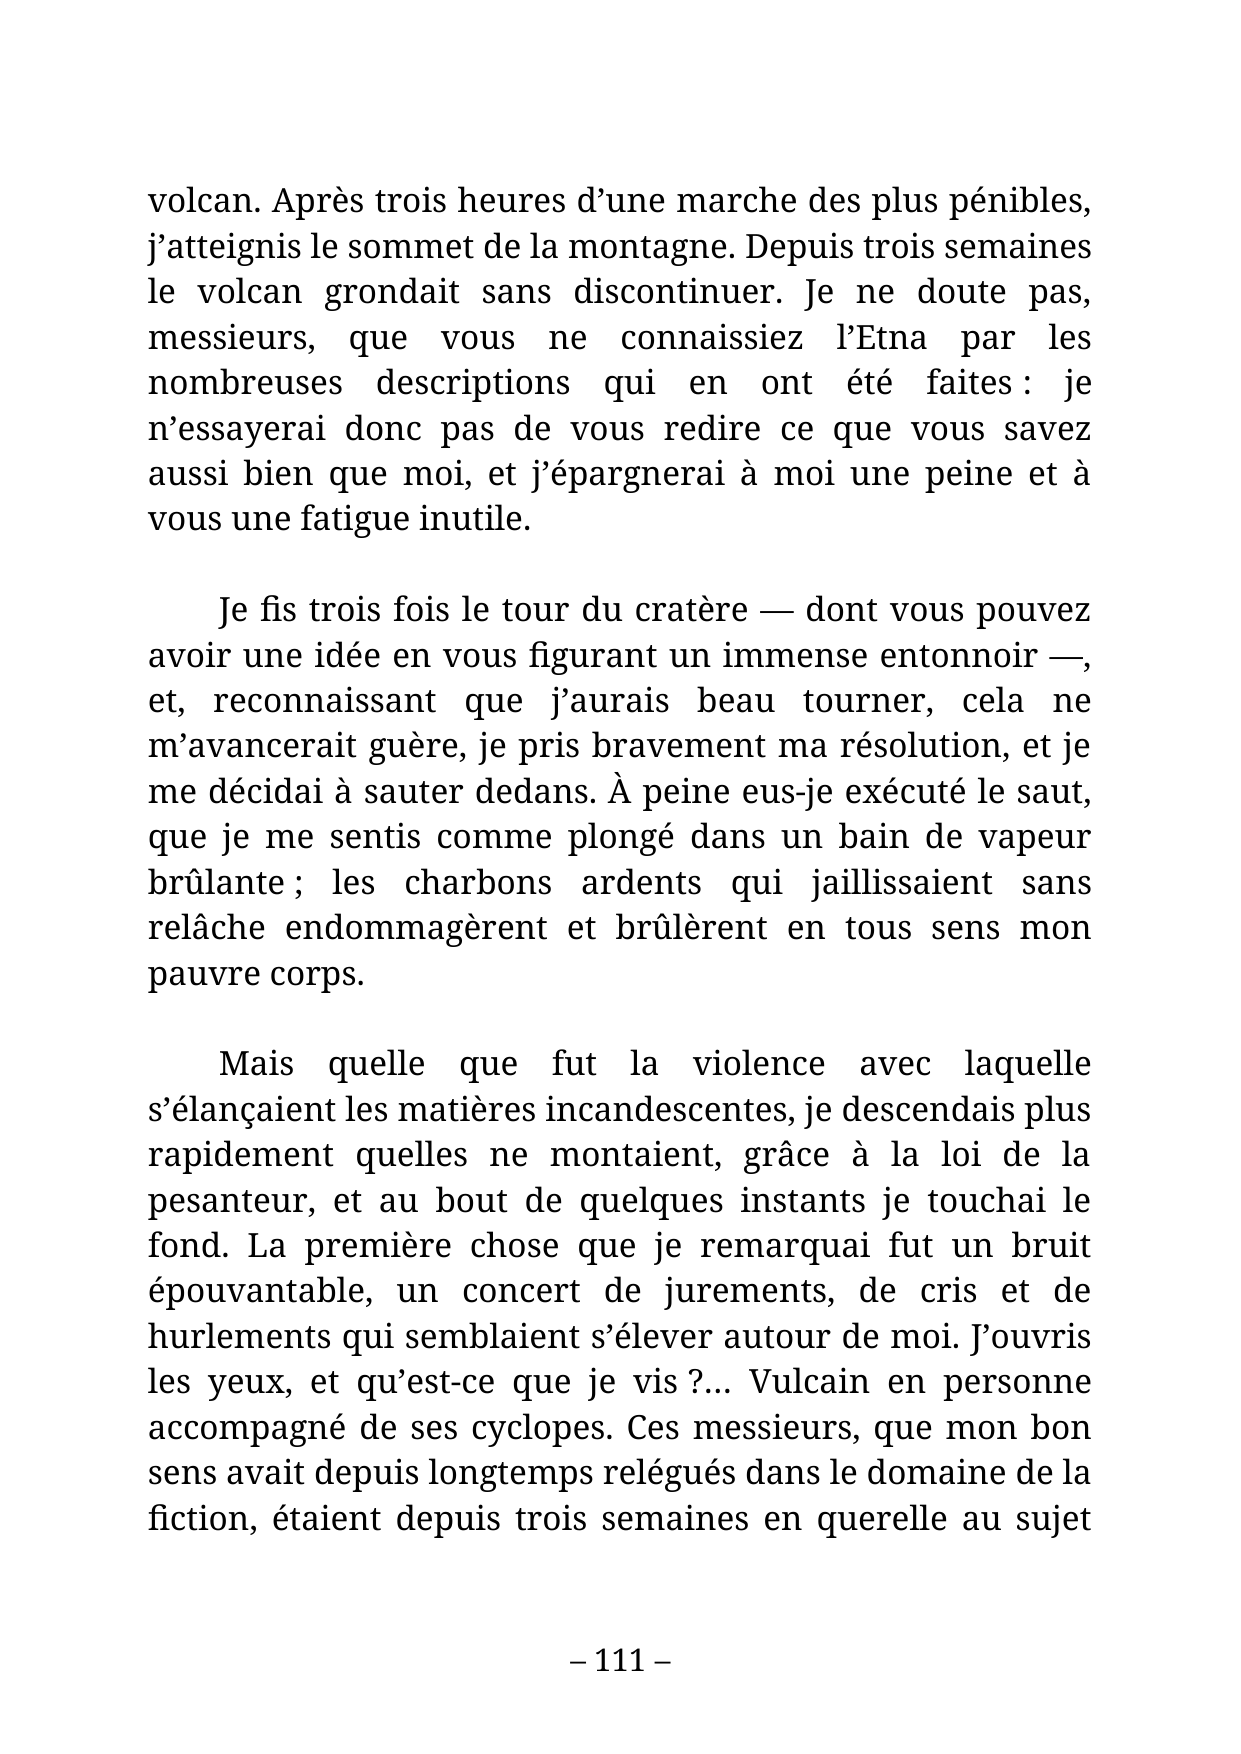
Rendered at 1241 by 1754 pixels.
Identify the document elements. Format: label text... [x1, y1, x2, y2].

text Je fis trois fois le tour du cratère — dont vous pouvez avoir une idée en vous figurant un immense entonnoir —, et, reconnaissant que j’aurais beau tourner, cela ne m’avancerait guère, je pris bravement ma résolution, et je me décidai à sauter dedans. À peine eus-je exécuté le saut, que je me sentis comme plongé dans un bain de vapeur brûlante ; les charbons ardents qui jaillissaient sans relâche endommagèrent et brûlèrent en tous sens mon pauvre corps. [148, 586, 1092, 995]
text Mais quelle que fut la violence avec laquelle s’élançaient les matières incandescentes, je descendais plus rapidement quelles ne montaient, grâce à la loi de la pesanteur, et au bout de quelques instants je touchai le fond. La première chose que je remarquai fut un bruit épouvantable, un concert de jurements, de cris et de hurlements qui semblaient s’élever autour de moi. J’ouvris les yeux, et qu’est-ce que je vis ?… Vulcain en personne accompagné de ses cyclopes. Ces messieurs, que mon bon sens avait depuis longtemps relégués dans le domaine de la fiction, étaient depuis trois semaines en querelle au sujet [148, 1040, 1092, 1540]
text volcan. Après trois heures d’une marche des plus pénibles, j’atteignis le sommet de la montagne. Depuis trois semaines le volcan grondait sans discontinuer. Je ne doute pas, messieurs, que vous ne connaissiez l’Etna par les nombreuses descriptions qui en ont été faites : je n’essayerai donc pas de vous redire ce que vous savez aussi bien que moi, et j’épargnerai à moi une peine et à vous une fatigue inutile. [148, 177, 1092, 541]
